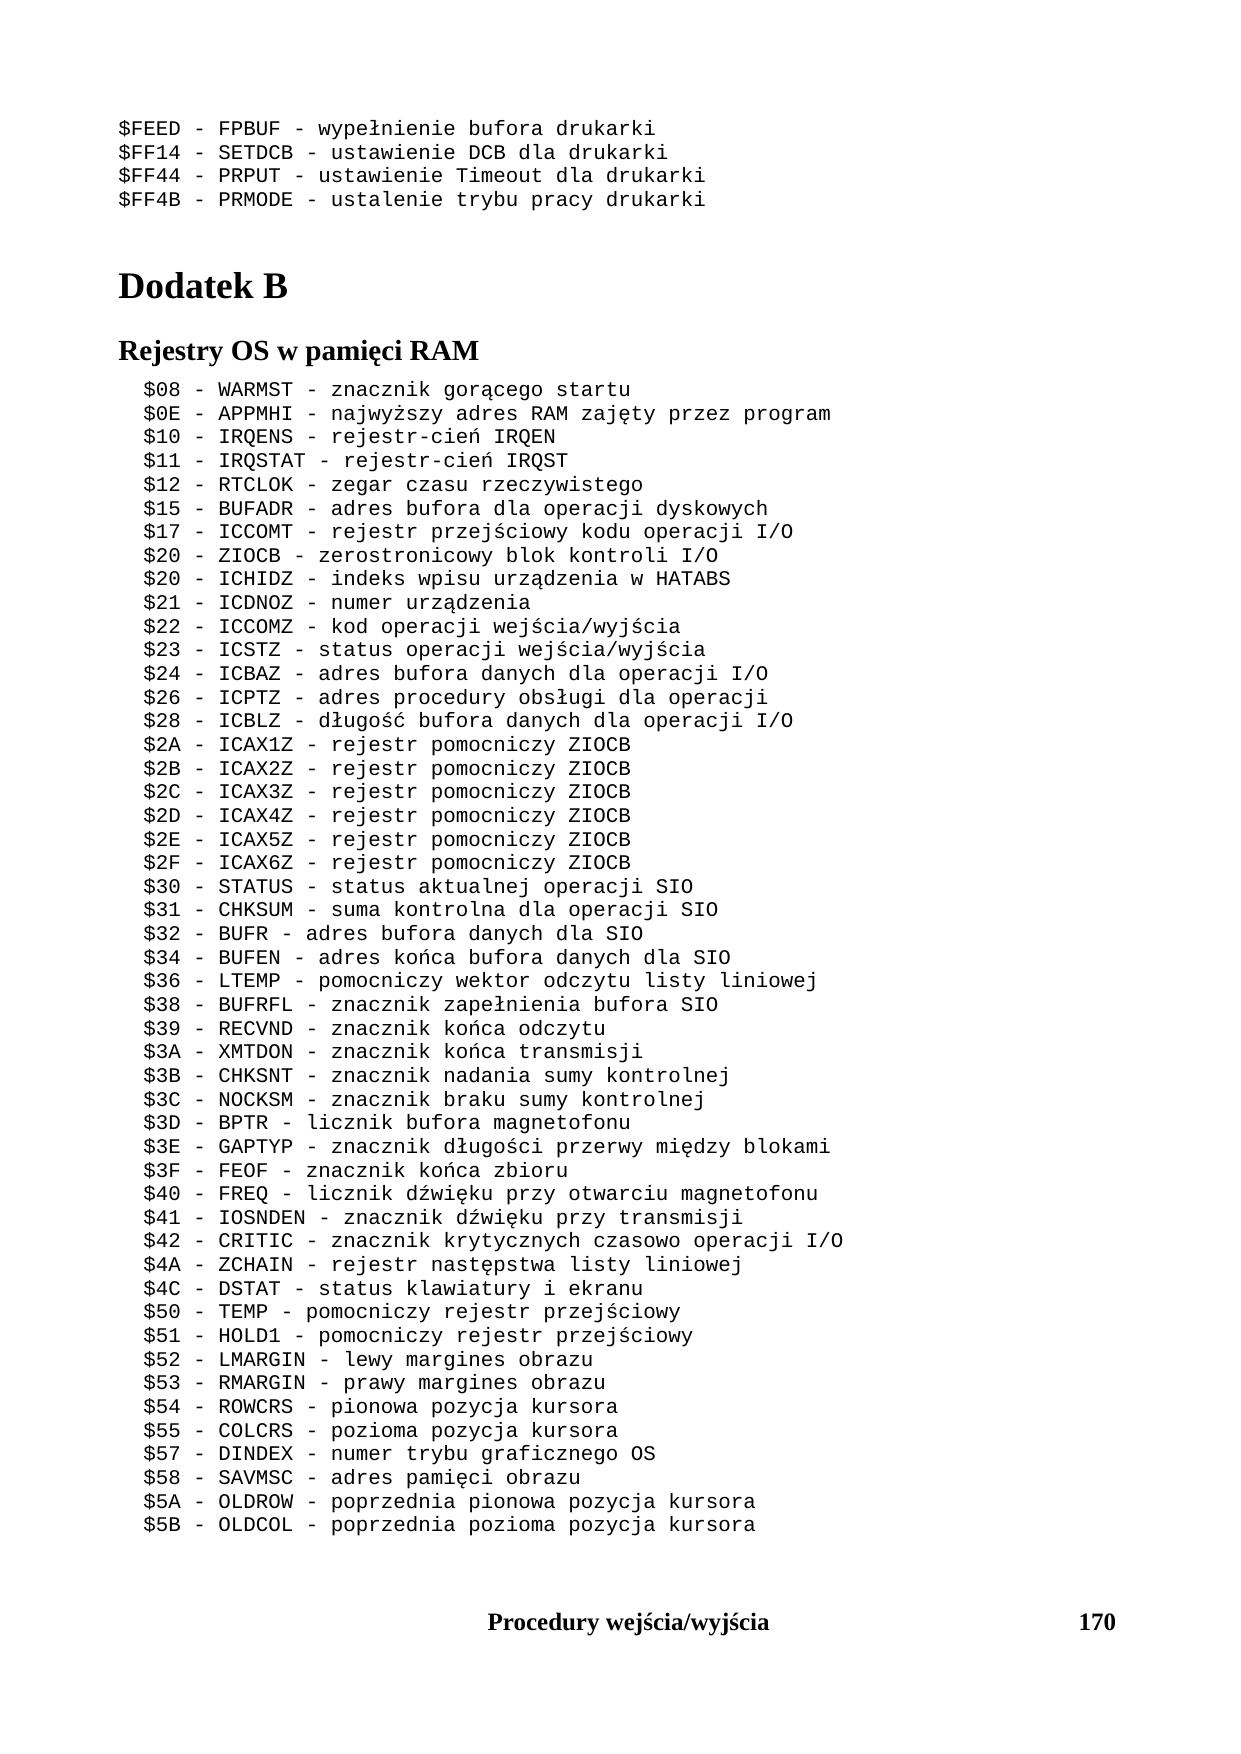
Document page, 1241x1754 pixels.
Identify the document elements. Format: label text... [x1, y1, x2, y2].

text $32 - BUFR - adres bufora danych dla SIO [118, 923, 1122, 947]
text $10 - IRQENS - rejestr-cień IRQEN [118, 427, 1122, 450]
subtitle Rejestry OS w pamięci RAM [118, 333, 1122, 367]
text $38 - BUFRFL - znacznik zapełnienia bufora SIO [118, 994, 1122, 1018]
text $22 - ICCOMZ - kod operacji wejścia/wyjścia [118, 616, 1122, 639]
text $51 - HOLD1 - pomocniczy rejestr przejściowy [118, 1325, 1122, 1349]
text $3A - XMTDON - znacznik końca transmisji [118, 1041, 1122, 1065]
text $4C - DSTAT - status klawiatury i ekranu [118, 1278, 1122, 1301]
text $12 - RTCLOK - zegar czasu rzeczywistego [118, 474, 1122, 497]
text $2B - ICAX2Z - rejestr pomocniczy ZIOCB [118, 758, 1122, 781]
text $3E - GAPTYP - znacznik długości przerwy między blokami [118, 1136, 1122, 1159]
text $31 - CHKSUM - suma kontrolna dla operacji SIO [118, 899, 1122, 923]
text $08 - WARMST - znacznik gorącego startu [118, 379, 1122, 403]
text $58 - SAVMSC - adres pamięci obrazu [118, 1467, 1122, 1491]
text $0E - APPMHI - najwyższy adres RAM zajęty przez program [118, 403, 1122, 427]
text $39 - RECVND - znacznik końca odczytu [118, 1018, 1122, 1041]
text $4A - ZCHAIN - rejestr następstwa listy liniowej [118, 1254, 1122, 1278]
text $3B - CHKSNT - znacznik nadania sumy kontrolnej [118, 1065, 1122, 1089]
text $15 - BUFADR - adres bufora dla operacji dyskowych [118, 497, 1122, 521]
text $53 - RMARGIN - prawy margines obrazu [118, 1372, 1122, 1396]
text $21 - ICDNOZ - numer urządzenia [118, 592, 1122, 616]
text $20 - ICHIDZ - indeks wpisu urządzenia w HATABS [118, 568, 1122, 592]
text $34 - BUFEN - adres końca bufora danych dla SIO [118, 947, 1122, 970]
text $3D - BPTR - licznik bufora magnetofonu [118, 1112, 1122, 1136]
text $42 - CRITIC - znacznik krytycznych czasowo operacji I/O [118, 1231, 1122, 1254]
text $2C - ICAX3Z - rejestr pomocniczy ZIOCB [118, 781, 1122, 805]
text $26 - ICPTZ - adres procedury obsługi dla operacji [118, 687, 1122, 710]
text $FF4B - PRMODE - ustalenie trybu pracy drukarki [118, 189, 1122, 213]
text $5A - OLDROW - poprzednia pionowa pozycja kursora [118, 1491, 1122, 1514]
text $57 - DINDEX - numer trybu graficznego OS [118, 1443, 1122, 1467]
text $54 - ROWCRS - pionowa pozycja kursora [118, 1396, 1122, 1420]
text $52 - LMARGIN - lewy margines obrazu [118, 1349, 1122, 1372]
text $28 - ICBLZ - długość bufora danych dla operacji I/O [118, 710, 1122, 734]
text $FEED - FPBUF - wypełnienie bufora drukarki [118, 118, 1122, 142]
text $23 - ICSTZ - status operacji wejścia/wyjścia [118, 639, 1122, 663]
text $5B - OLDCOL - poprzednia pozioma pozycja kursora [118, 1514, 1122, 1538]
subtitle Dodatek B [118, 263, 1122, 306]
text $20 - ZIOCB - zerostronicowy blok kontroli I/O [118, 545, 1122, 568]
text $2A - ICAX1Z - rejestr pomocniczy ZIOCB [118, 734, 1122, 758]
text $55 - COLCRS - pozioma pozycja kursora [118, 1420, 1122, 1443]
text $11 - IRQSTAT - rejestr-cień IRQST [118, 450, 1122, 474]
text $36 - LTEMP - pomocniczy wektor odczytu listy liniowej [118, 970, 1122, 994]
text $50 - TEMP - pomocniczy rejestr przejściowy [118, 1301, 1122, 1325]
text $17 - ICCOMT - rejestr przejściowy kodu operacji I/O [118, 521, 1122, 545]
text $30 - STATUS - status aktualnej operacji SIO [118, 876, 1122, 899]
text $2F - ICAX6Z - rejestr pomocniczy ZIOCB [118, 852, 1122, 876]
text $3C - NOCKSM - znacznik braku sumy kontrolnej [118, 1089, 1122, 1112]
text $41 - IOSNDEN - znacznik dźwięku przy transmisji [118, 1207, 1122, 1231]
text $2D - ICAX4Z - rejestr pomocniczy ZIOCB [118, 805, 1122, 828]
text $FF14 - SETDCB - ustawienie DCB dla drukarki [118, 142, 1122, 165]
text $FF44 - PRPUT - ustawienie Timeout dla drukarki [118, 165, 1122, 189]
text $40 - FREQ - licznik dźwięku przy otwarciu magnetofonu [118, 1183, 1122, 1207]
text $2E - ICAX5Z - rejestr pomocniczy ZIOCB [118, 828, 1122, 852]
text $24 - ICBAZ - adres bufora danych dla operacji I/O [118, 663, 1122, 687]
text $3F - FEOF - znacznik końca zbioru [118, 1159, 1122, 1183]
